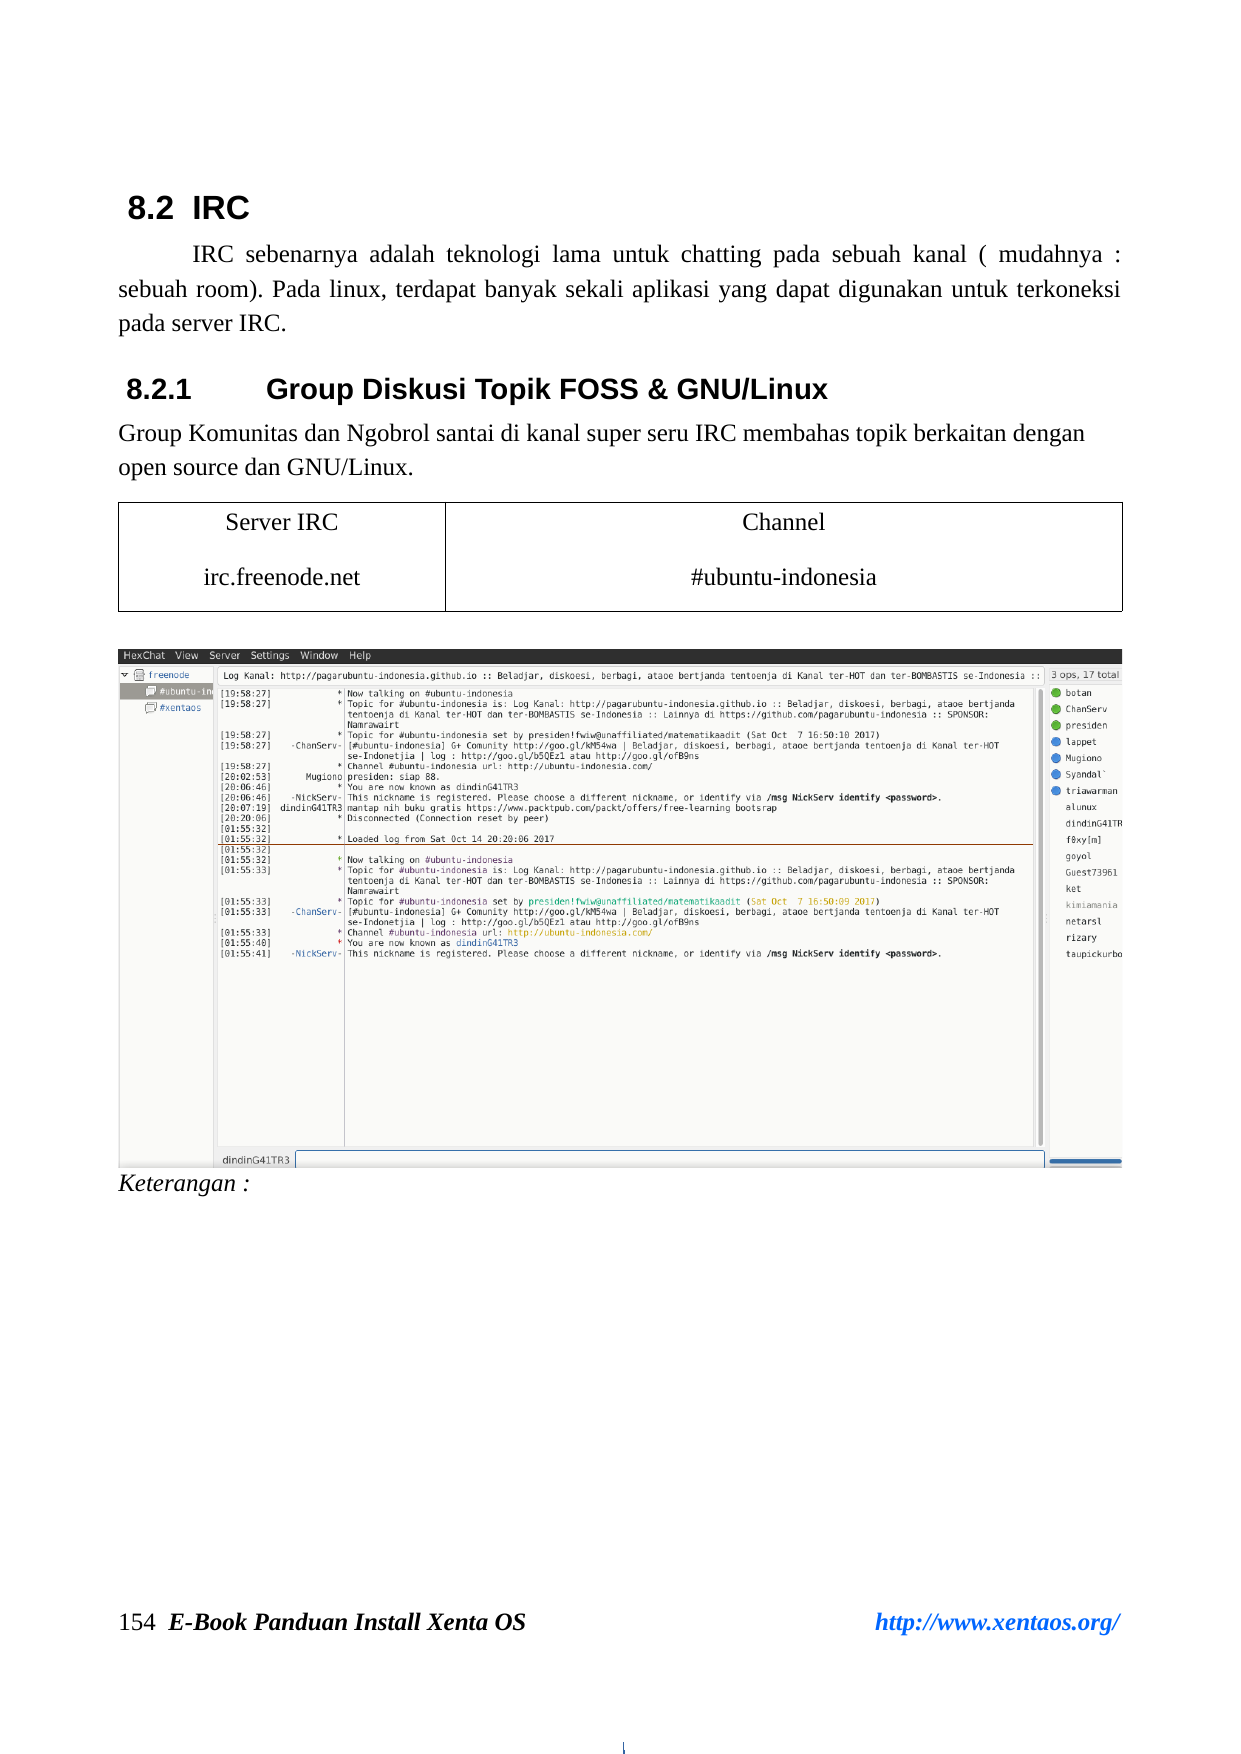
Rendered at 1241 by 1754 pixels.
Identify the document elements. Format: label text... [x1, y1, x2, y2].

picture [118, 649, 1123, 1168]
table_header Channel [446, 503, 1122, 556]
text IRC sebenarnya adalah teknologi lama untuk chatting pada sebuah kanal ( mudahnya : sebuah room). Pada linux, terdapat banyak sekali aplikasi yang dapat digunakan untuk terkoneksi pada server IRC. [118, 239, 1122, 337]
text Keterangan : [118, 1168, 1122, 1197]
subtitle Group Diskusi Topik FOSS & GNU/Linux [118, 372, 1122, 406]
table_cell irc.freenode.net [119, 556, 445, 611]
text Group Komunitas dan Ngobrol santai di kanal super seru IRC membahas topik berkaitan dengan open source dan GNU/Linux. [118, 418, 1122, 481]
subtitle IRC [118, 188, 1122, 227]
table_cell #ubuntu-indonesia [446, 556, 1122, 611]
table_header Server IRC [119, 503, 445, 556]
